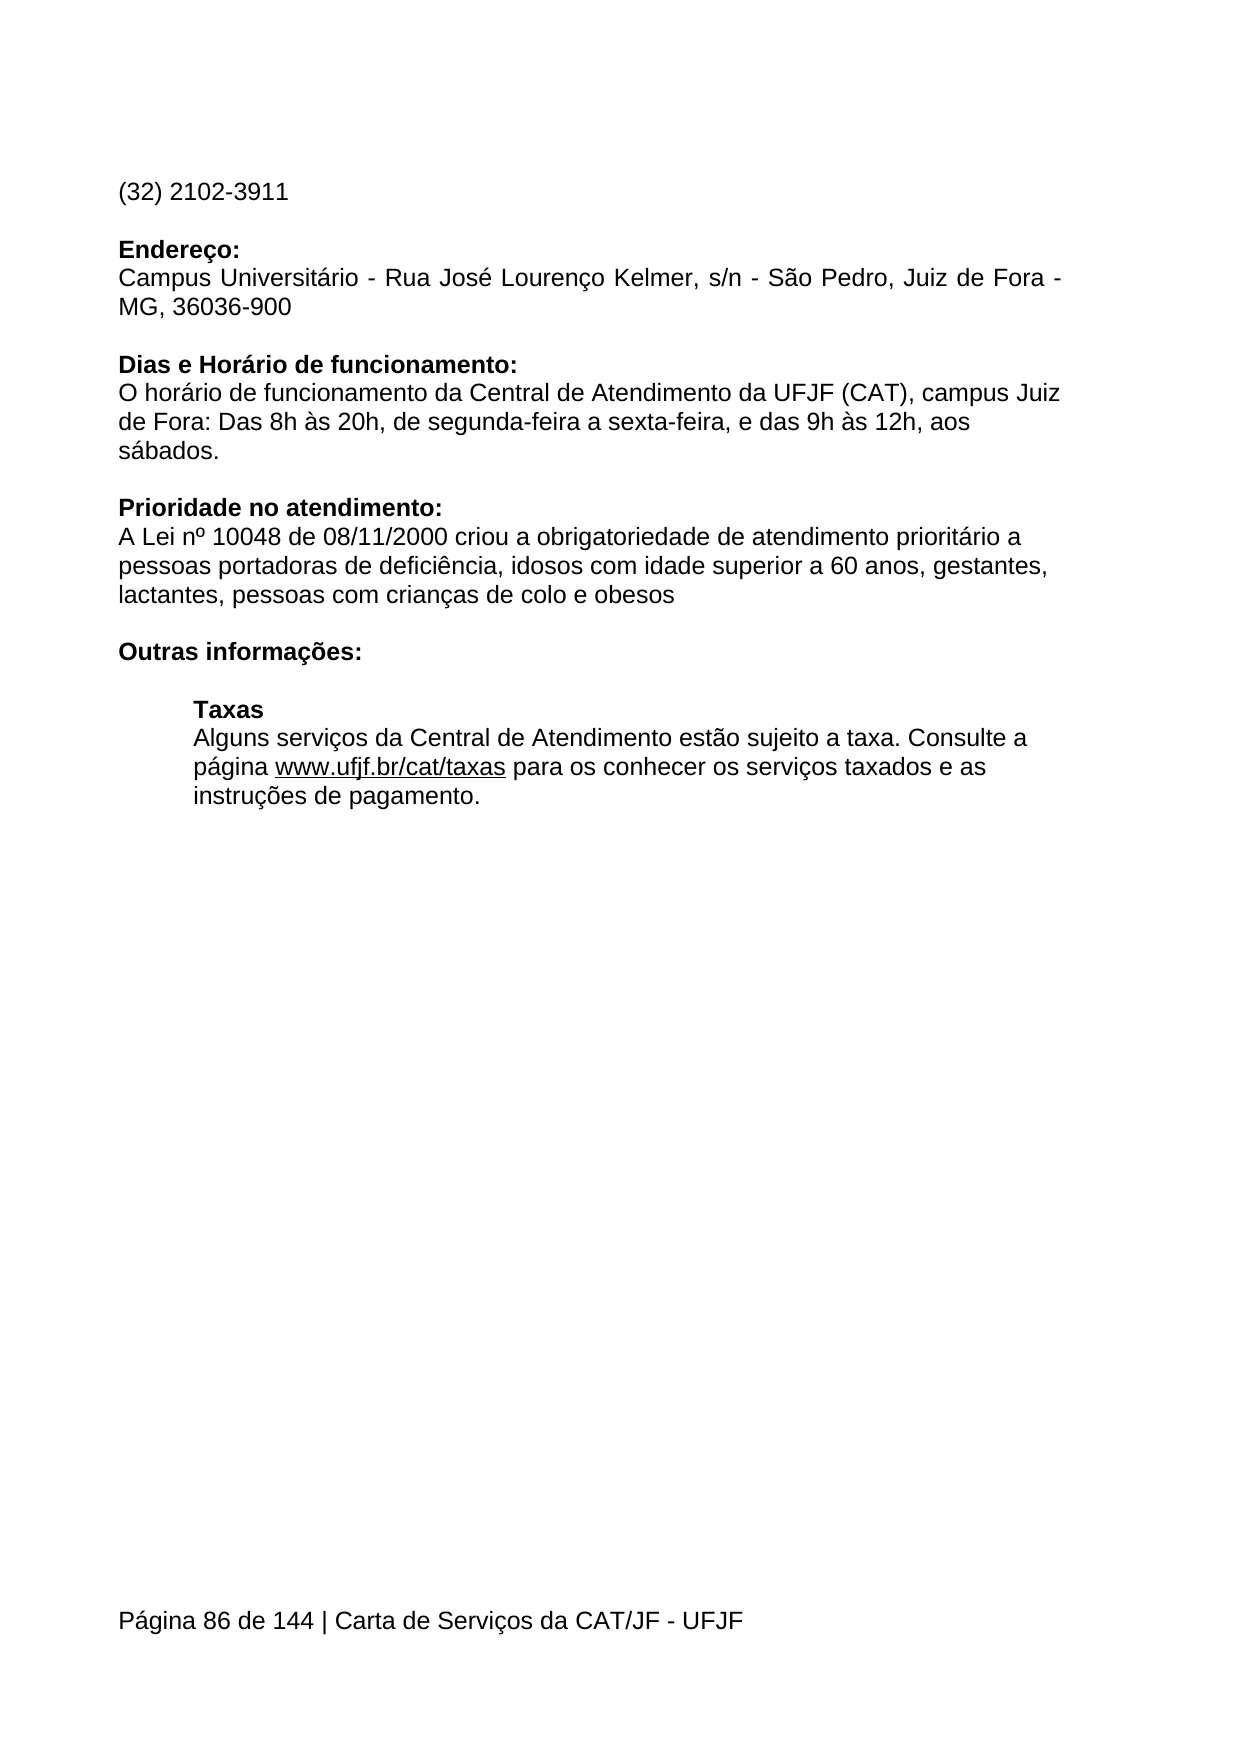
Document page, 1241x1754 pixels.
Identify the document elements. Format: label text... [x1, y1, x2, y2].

text Alguns serviços da Central de Atendimento estão sujeito a taxa. Consulte a página www.ufjf.br/cat/taxas para os conhecer os serviços taxados e as instruções de pagamento. [193, 723, 1063, 810]
text Prioridade no atendimento: [118, 493, 1063, 522]
text (32) 2102-3911 [118, 177, 1063, 206]
text Dias e Horário de funcionamento: O horário de funcionamento da Central de Atendimento da UFJF (CAT), campus Juiz de Fora: Das 8h às 20h, de segunda-feira a sexta-feira, e das 9h às 12h, aos sábados. [118, 350, 1063, 465]
text A Lei nº 10048 de 08/11/2000 criou a obrigatoriedade de atendimento prioritário a pessoas portadoras de deficiência, idosos com idade superior a 60 anos, gestantes, lactantes, pessoas com crianças de colo e obesos [118, 522, 1063, 608]
text Campus Universitário - Rua José Lourenço Kelmer, s/n - São Pedro, Juiz de Fora - MG, 36036-900 [118, 263, 1063, 321]
text Outras informações: [118, 637, 1063, 666]
text Endereço: [118, 235, 1063, 263]
text Taxas [193, 695, 1063, 723]
